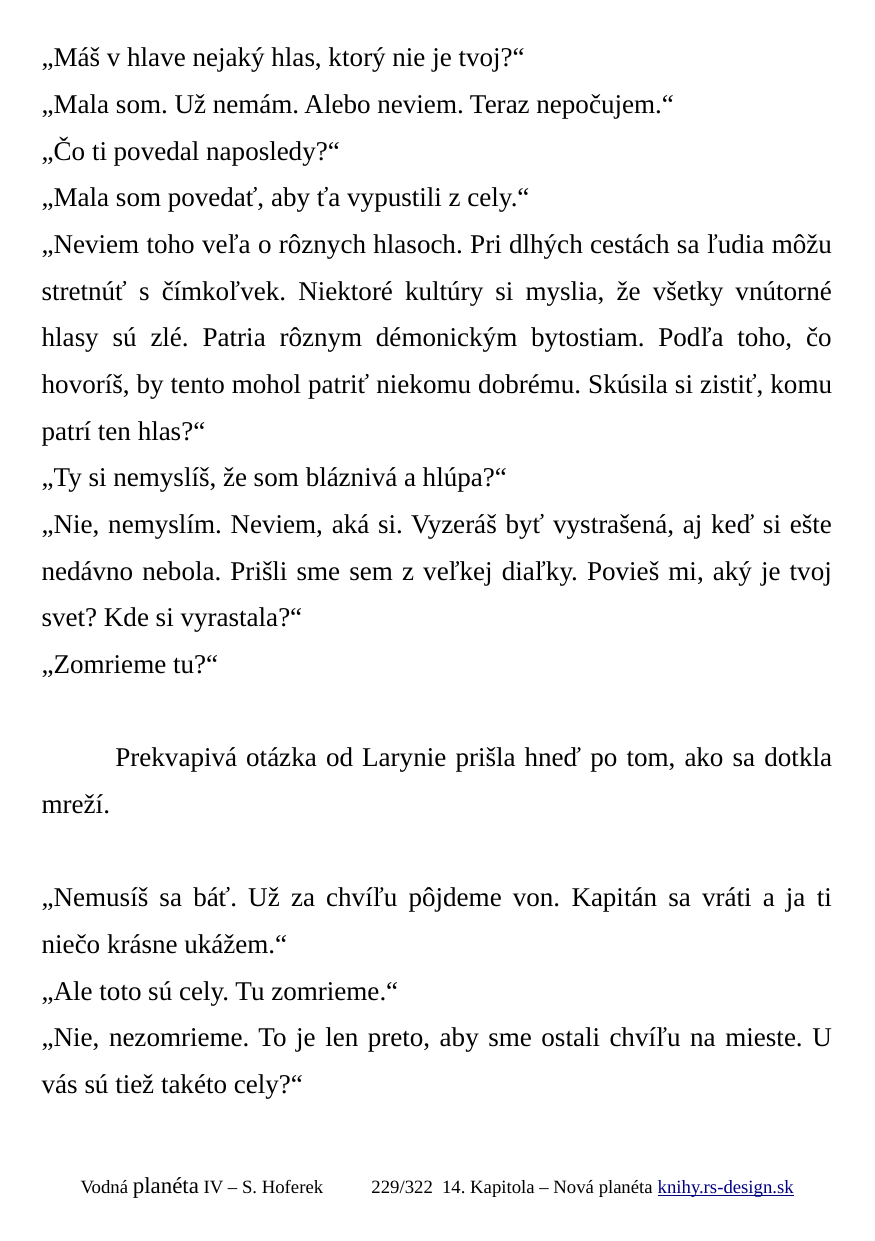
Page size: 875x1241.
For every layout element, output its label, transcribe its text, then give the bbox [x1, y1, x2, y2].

text „Nie, nezomrieme. To je len preto, aby sme ostali chvíľu na mieste. U vás sú tiež takéto cely?“ [41, 1021, 833, 1099]
text Prekvapivá otázka od Larynie prišla hneď po tom, ako sa dotkla mreží. [41, 741, 833, 819]
text „Nemusíš sa báť. Už za chvíľu pôjdeme von. Kapitán sa vráti a ja ti niečo krásne ukážem.“ [41, 881, 833, 959]
text „Zomrieme tu?“ [41, 648, 833, 679]
text „Ale toto sú cely. Tu zomrieme.“ [41, 975, 833, 1006]
text „Máš v hlave nejaký hlas, ktorý nie je tvoj?“ [41, 41, 833, 72]
text „Ty si nemyslíš, že som bláznivá a hlúpa?“ [41, 461, 833, 492]
text „Mala som povedať, aby ťa vypustili z cely.“ [41, 181, 833, 212]
text „Mala som. Už nemám. Alebo neviem. Teraz nepočujem.“ [41, 88, 833, 119]
text „Čo ti povedal naposledy?“ [41, 135, 833, 166]
text „Nie, nemyslím. Neviem, aká si. Vyzeráš byť vystrašená, aj keď si ešte nedávno nebola. Prišli sme sem z veľkej diaľky. Povieš mi, aký je tvoj svet? Kde si vyrastala?“ [41, 508, 833, 632]
text „Neviem toho veľa o rôznych hlasoch. Pri dlhých cestách sa ľudia môžu stretnúť s čímkoľvek. Niektoré kultúry si myslia, že všetky vnútorné hlasy sú zlé. Patria rôznym démonickým bytostiam. Podľa toho, čo hovoríš, by tento mohol patriť niekomu dobrému. Skúsila si zistiť, komu patrí ten hlas?“ [41, 228, 833, 446]
